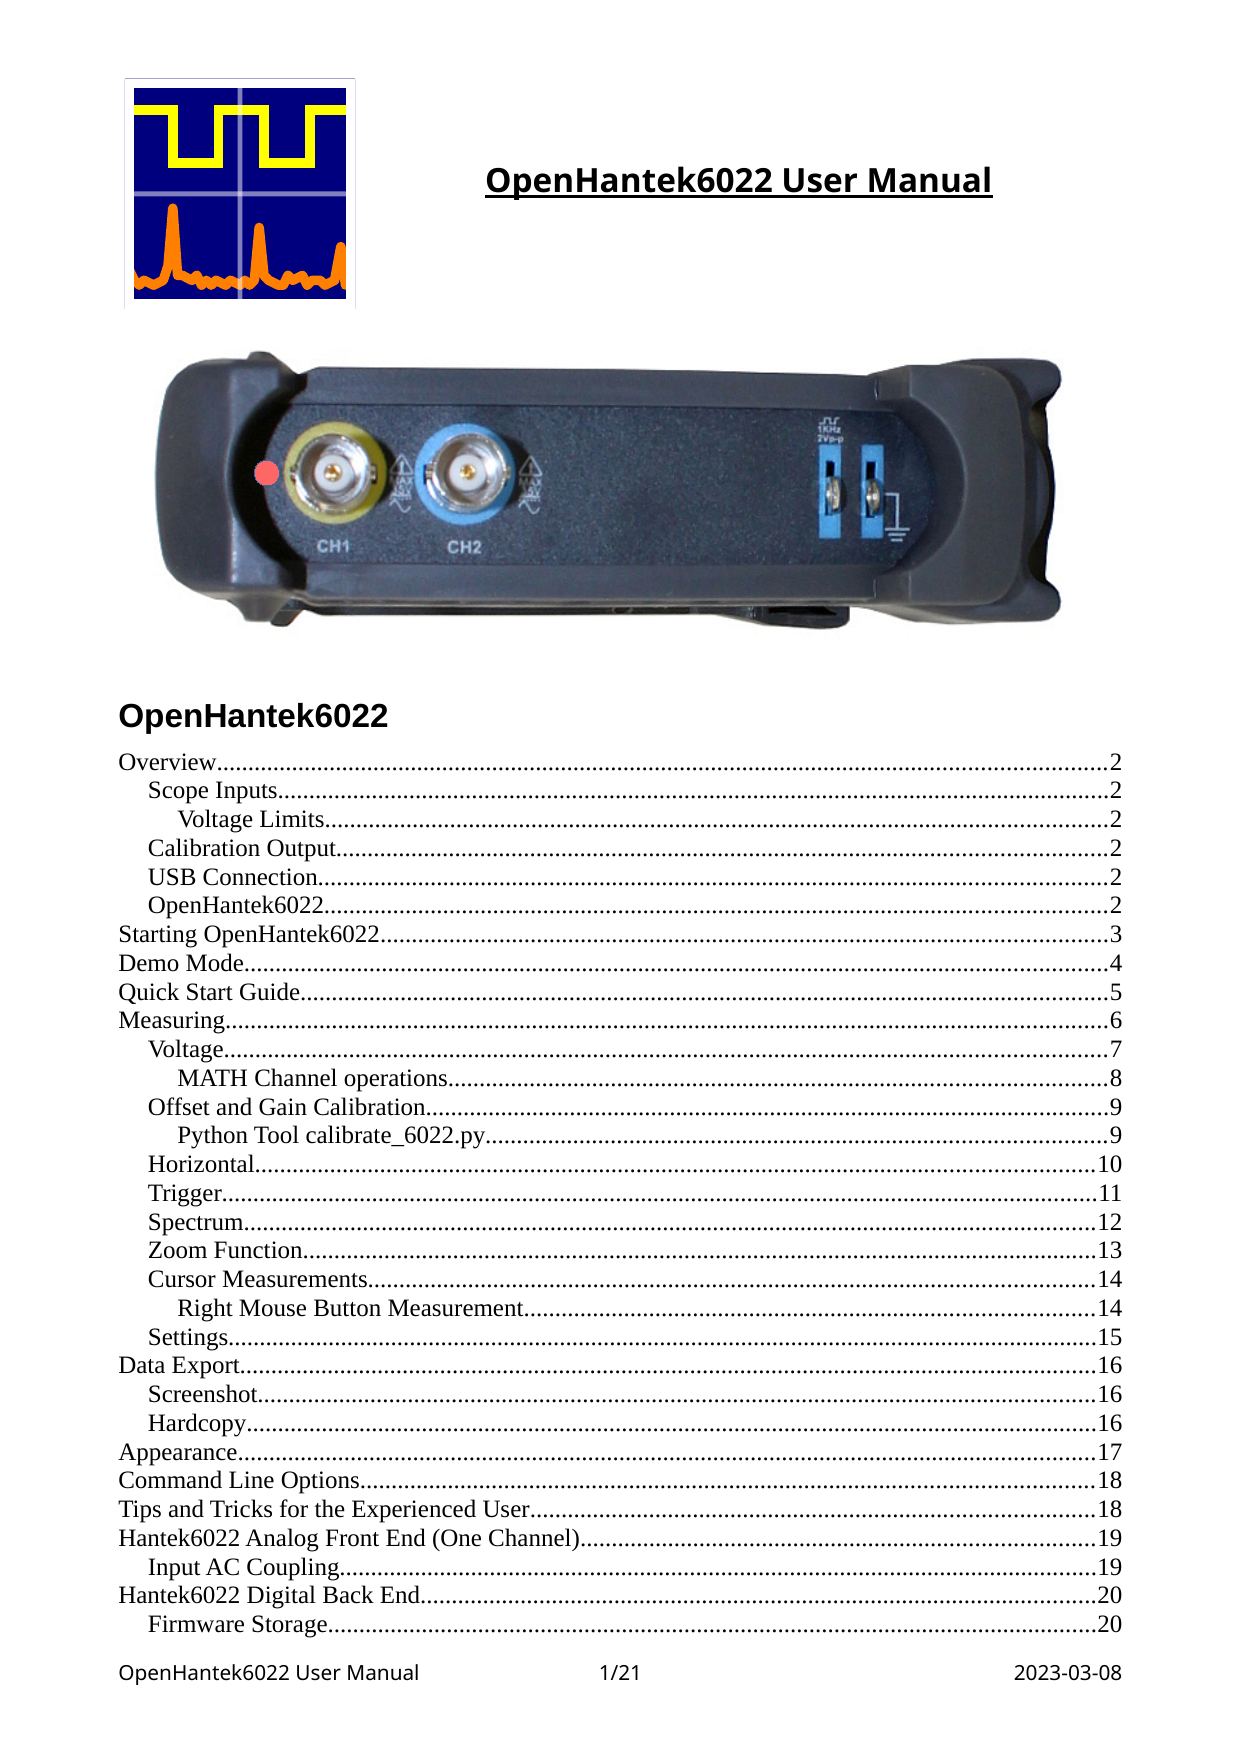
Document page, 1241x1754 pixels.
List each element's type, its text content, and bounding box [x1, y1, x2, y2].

text Demo Mode 4 [118, 948, 1122, 977]
subtitle OpenHantek6022 [118, 696, 1122, 734]
text Spectrum 12 [148, 1207, 1122, 1236]
text Voltage 7 [148, 1034, 1122, 1063]
text Hardcopy 16 [148, 1408, 1122, 1437]
text Zoom Function 13 [148, 1236, 1122, 1264]
text Voltage Limits 2 [177, 804, 1122, 833]
text Command Line Options 18 [118, 1466, 1122, 1494]
text Overview 2 [118, 747, 1122, 776]
text Trigger 11 [148, 1178, 1122, 1207]
text Right Mouse Button Measurement 14 [177, 1293, 1122, 1322]
text Screenshot 16 [148, 1379, 1122, 1408]
text USB Connection 2 [148, 862, 1122, 891]
text OpenHantek6022 2 [148, 891, 1122, 919]
text Python Tool calibrate_6022.py 9 [177, 1121, 1122, 1149]
text MATH Channel operations 8 [177, 1063, 1122, 1092]
text Measuring 6 [118, 1006, 1122, 1034]
text Data Export 16 [118, 1351, 1122, 1379]
text Input AC Coupling 19 [148, 1552, 1122, 1581]
text Calibration Output 2 [148, 833, 1122, 862]
text Scope Inputs 2 [148, 776, 1122, 804]
title [118, 100, 124, 202]
text Hantek6022 Digital Back End 20 [118, 1581, 1122, 1609]
text Firmware Storage 20 [148, 1609, 1122, 1638]
title OpenHantek6022 User Manual [356, 100, 1122, 202]
text Starting OpenHantek6022 3 [118, 919, 1122, 948]
text Quick Start Guide 5 [118, 977, 1122, 1006]
picture [118, 309, 1088, 671]
text Offset and Gain Calibration 9 [148, 1092, 1122, 1121]
text Cursor Measurements 14 [148, 1264, 1122, 1293]
text Horizontal 10 [148, 1149, 1122, 1178]
text Hantek6022 Analog Front End (One Channel) 19 [118, 1523, 1122, 1552]
text Tips and Tricks for the Experienced User 18 [118, 1494, 1122, 1523]
text Settings 15 [148, 1322, 1122, 1351]
text Appearance 17 [118, 1437, 1122, 1466]
